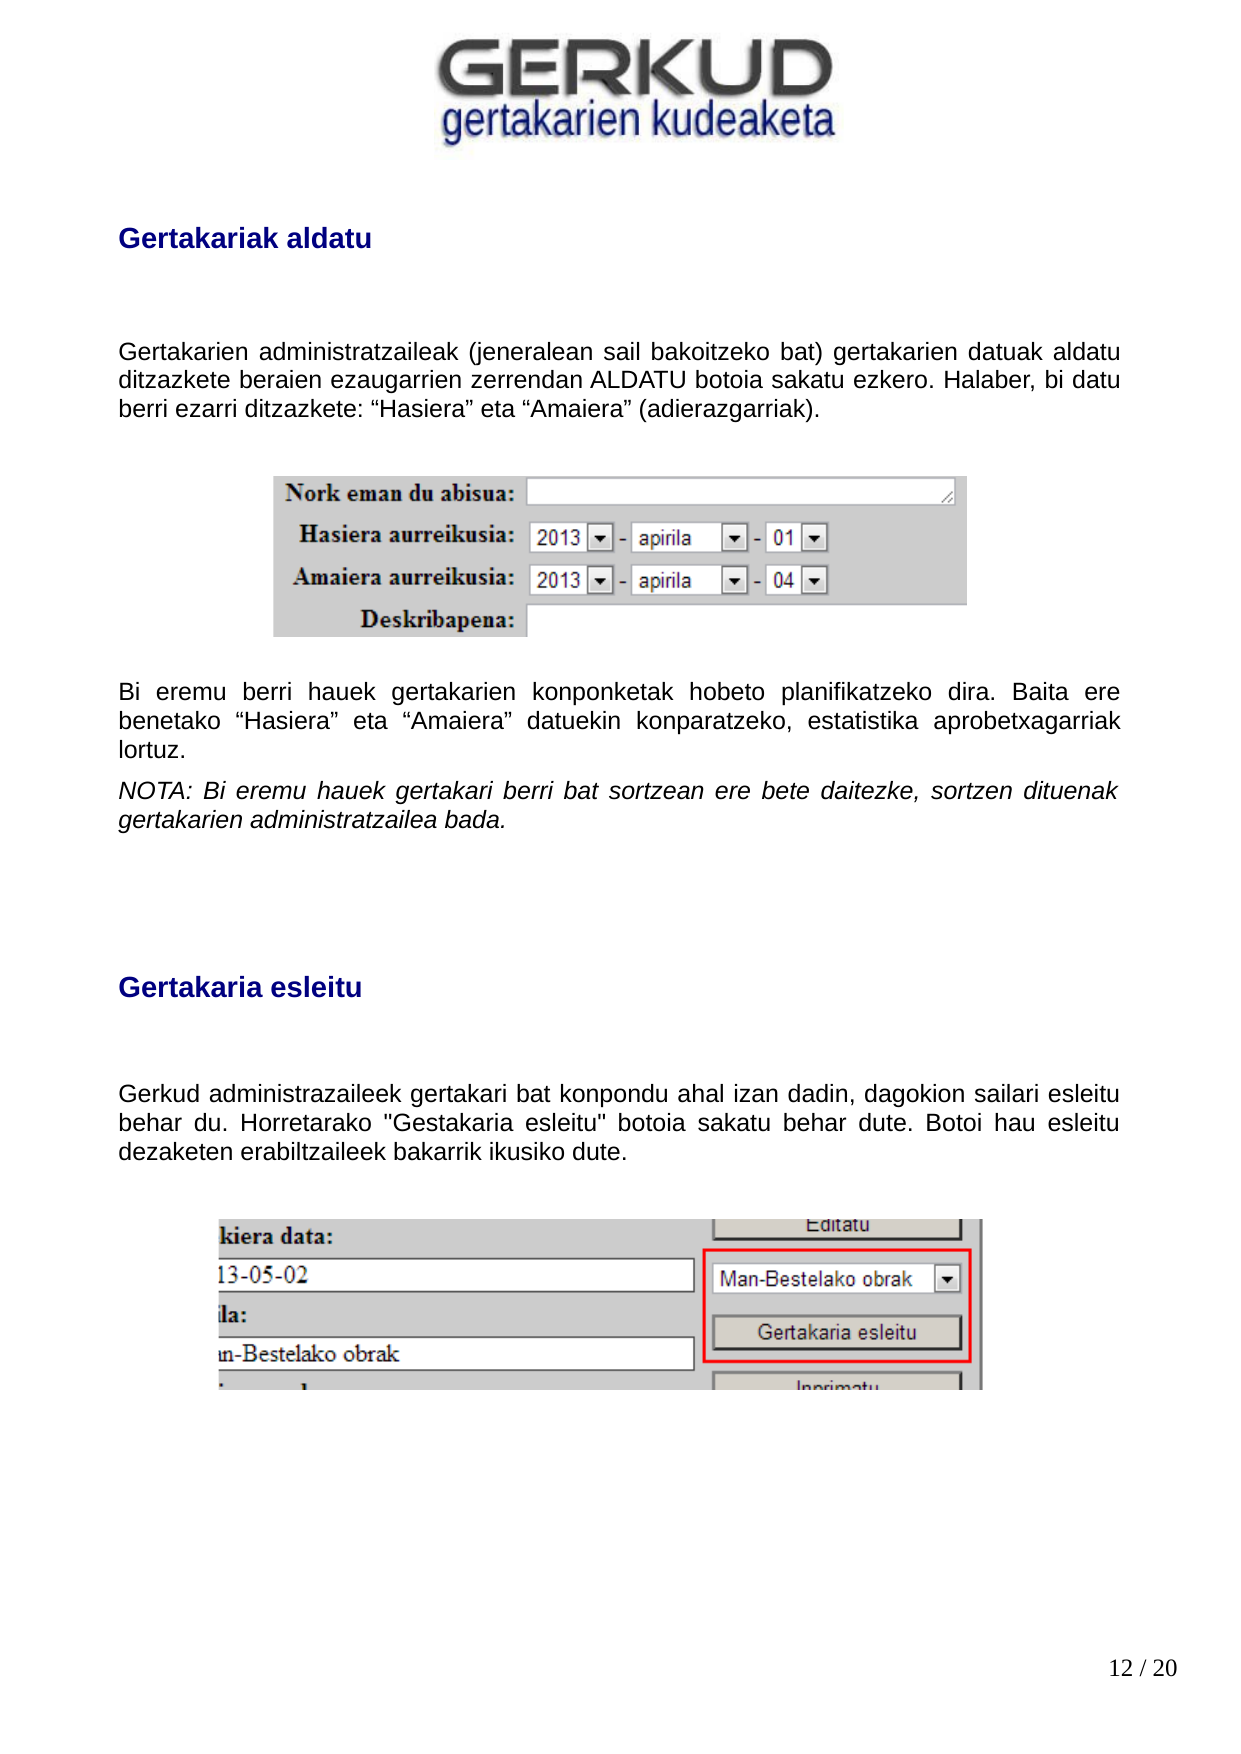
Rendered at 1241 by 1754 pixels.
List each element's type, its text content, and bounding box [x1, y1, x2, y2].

text Bi eremu berri hauek gertakarien konponketak hobeto planifikatzeko dira. Baita ere benetako “Hasiera” eta “Amaiera” datuekin konparatzeko, estatistika aprobetxagarriak lortuz. [118, 677, 1122, 764]
text Gertakarien administratzaileak (jeneralean sail bakoitzeko bat) gertakarien datuak aldatu ditzazkete beraien ezaugarrien zerrendan ALDATU botoia sakatu ezkero. Halaber, bi datu berri ezarri ditzazkete: “Hasiera” eta “Amaiera” (adierazgarriak). [118, 337, 1122, 423]
subtitle Gertakaria esleitu [118, 970, 1122, 1003]
text NOTA: Bi eremu hauek gertakari berri bat sortzean ere bete daitezke, sortzen dituenak gertakarien administratzailea bada. [118, 776, 1122, 834]
picture [273, 476, 967, 637]
text Gerkud administrazaileek gertakari bat konpondu ahal izan dadin, dagokion sailari esleitu behar du. Horretarako "Gestakaria esleitu" botoia sakatu behar dute. Botoi hau esleitu dezaketen erabiltzaileek bakarrik ikusiko dute. [118, 1079, 1122, 1165]
picture [218, 1219, 1022, 1390]
picture [434, 23, 844, 160]
subtitle Gertakariak aldatu [118, 221, 1122, 254]
